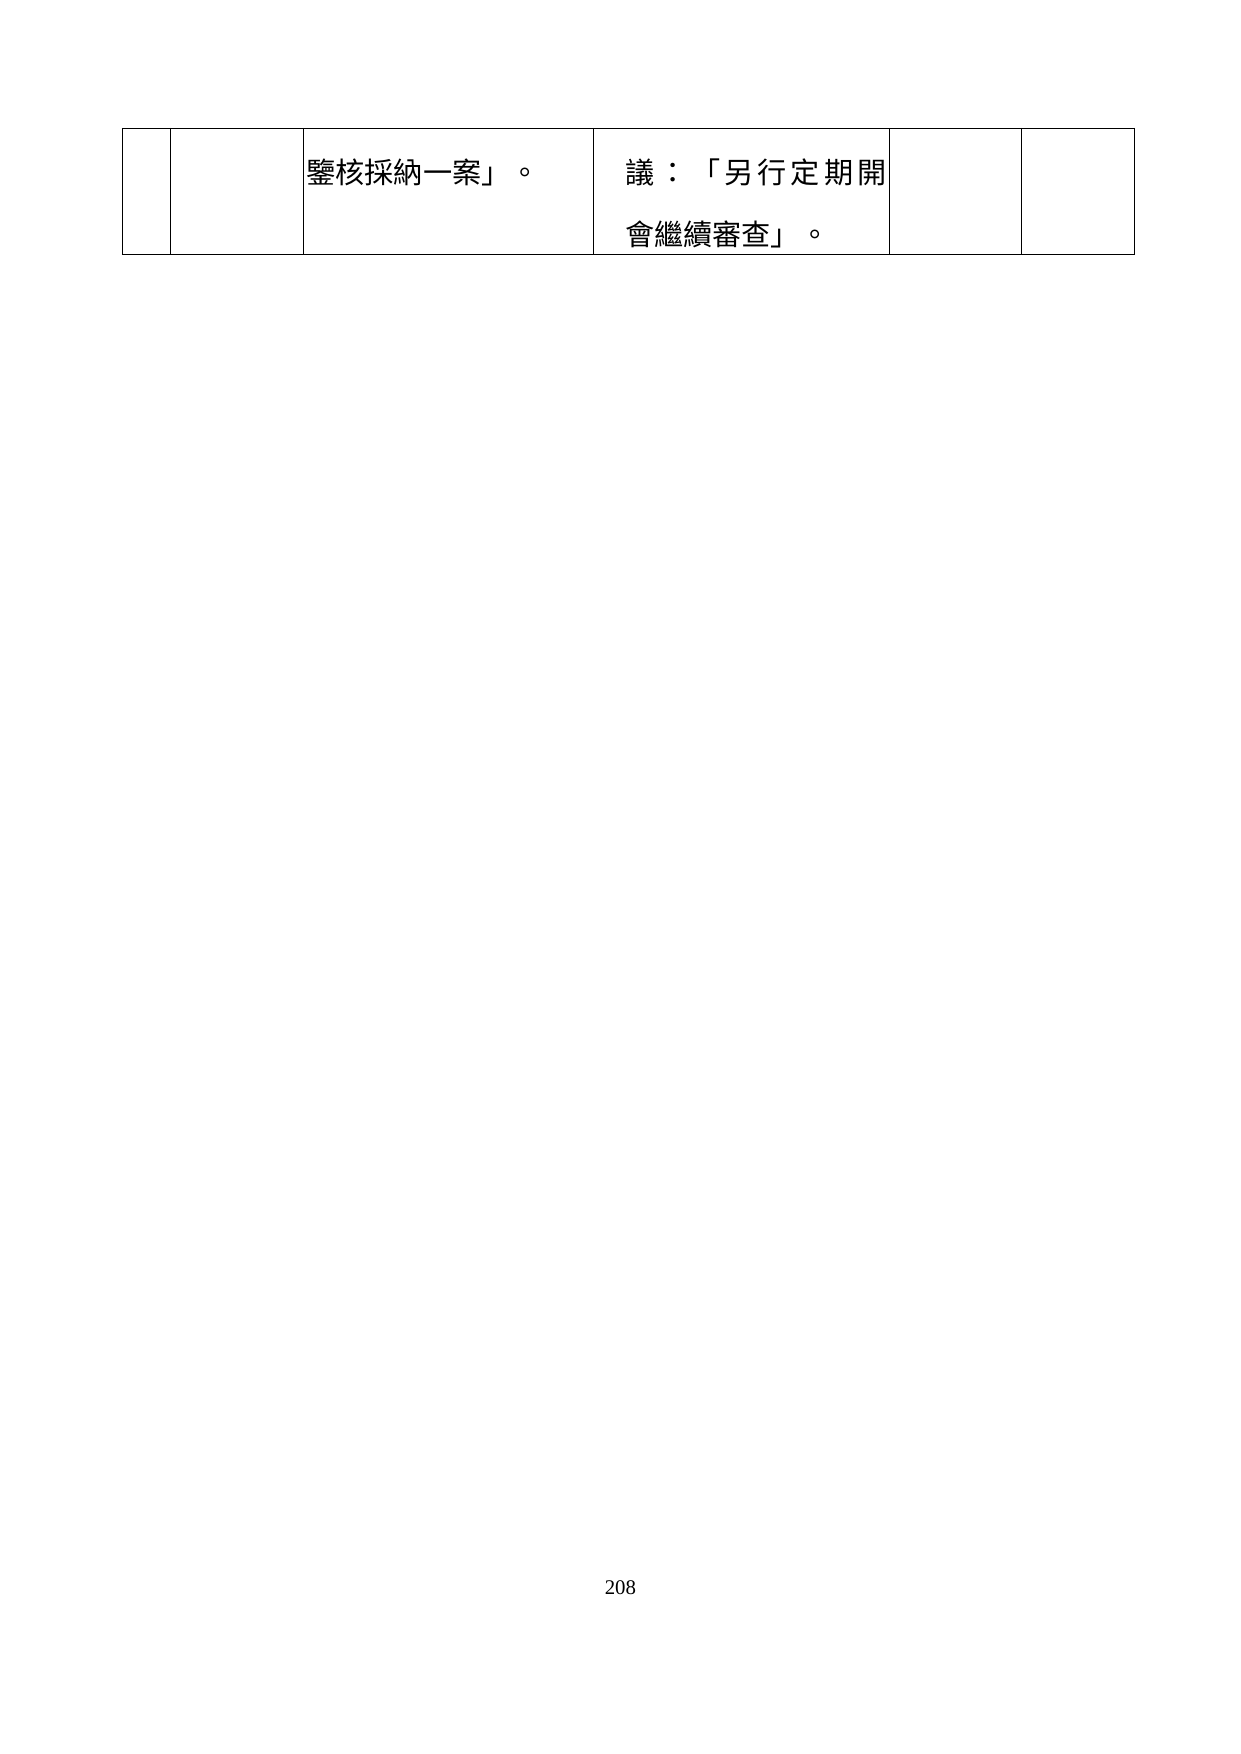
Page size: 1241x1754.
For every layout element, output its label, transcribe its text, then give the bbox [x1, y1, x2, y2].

table_cell [890, 129, 1021, 254]
table_cell [171, 129, 303, 254]
table_cell 鑒核採納一案」。 [304, 129, 593, 254]
table_cell 議：「另行定期開會繼續審查」。 [594, 129, 889, 254]
table_cell [1022, 129, 1134, 254]
table_cell [123, 129, 170, 254]
